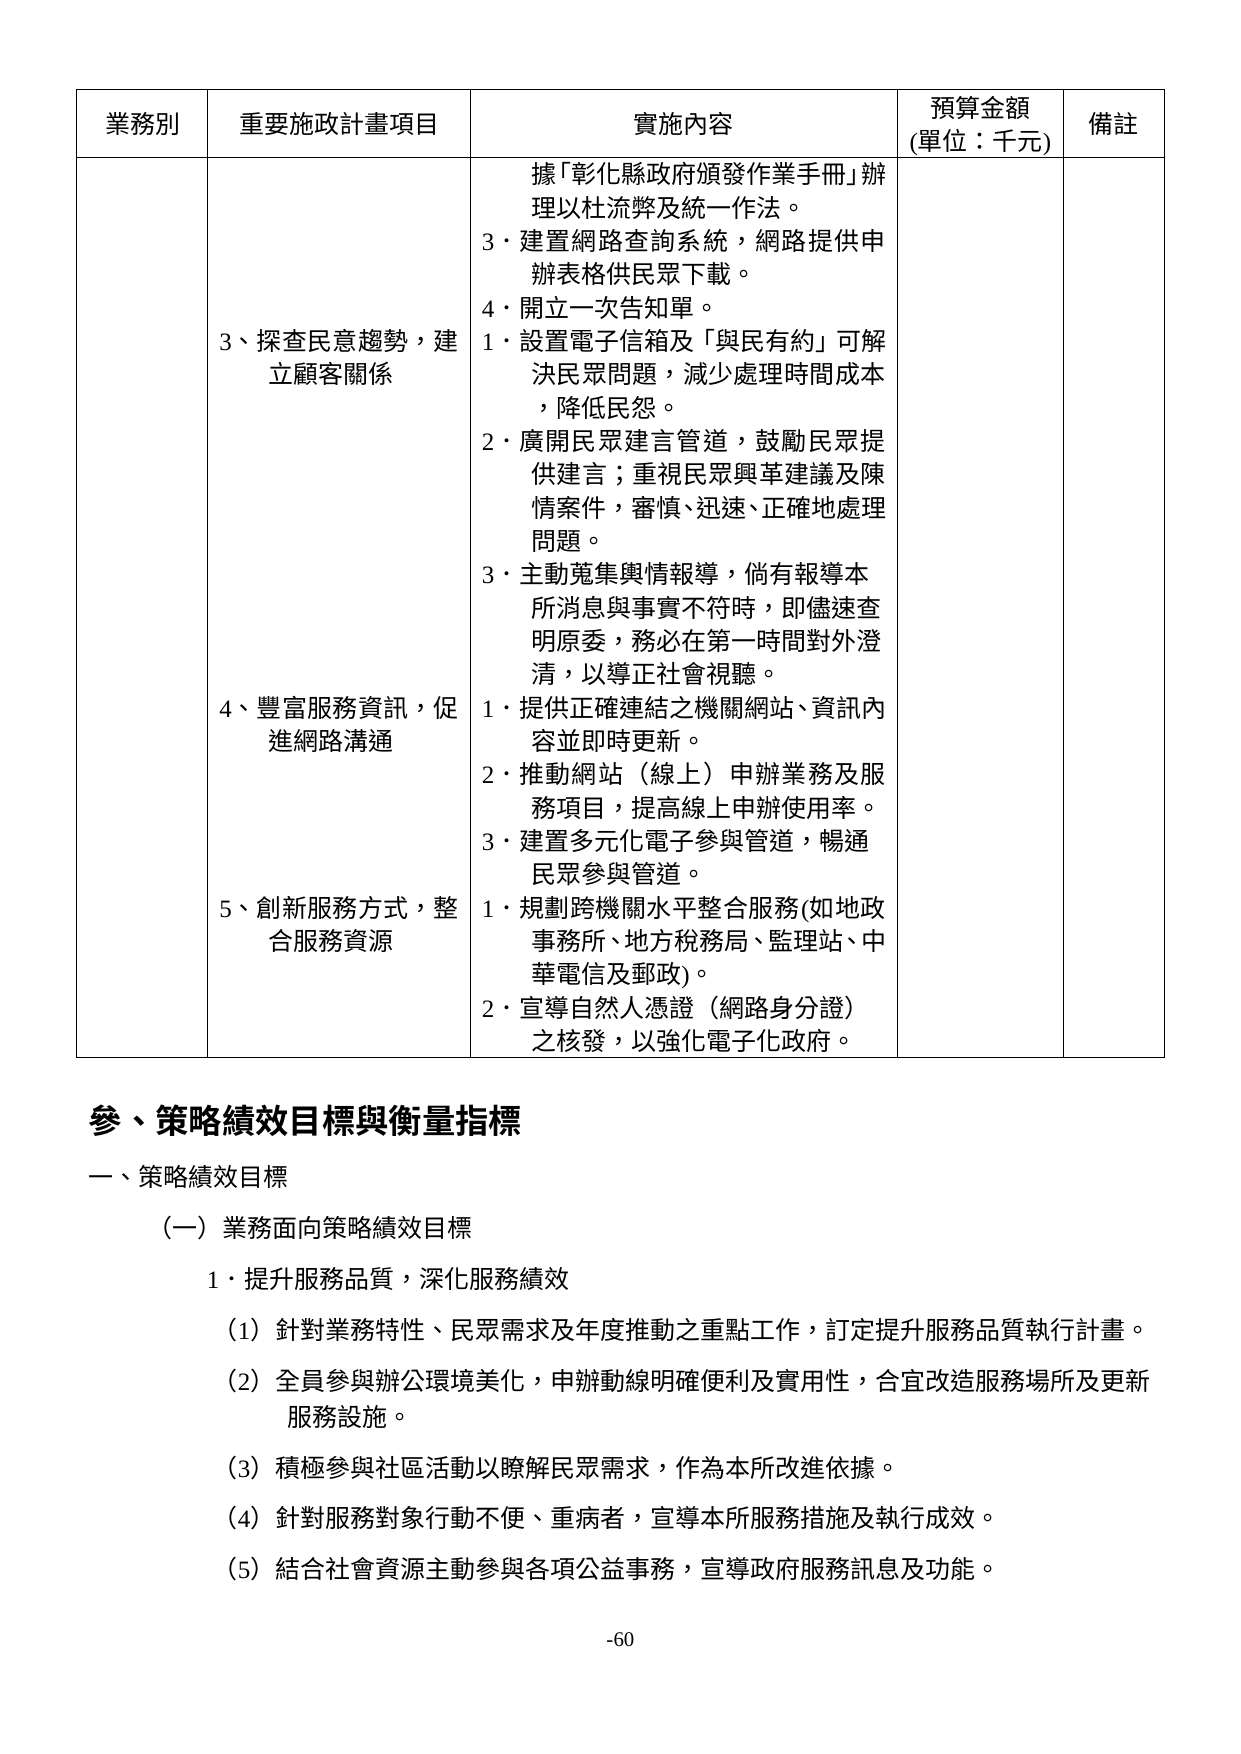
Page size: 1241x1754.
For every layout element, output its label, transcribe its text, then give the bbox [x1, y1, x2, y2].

list 提升服務品質，深化服務績效 [207, 1259, 1152, 1296]
table_cell [898, 324, 1063, 690]
table_header 預算金額 (單位：千元) [898, 90, 1063, 157]
table_cell 據「彰化縣政府頒發作業手冊」辦理以杜流弊及統一作法。 建置網路查詢系統，網路提供申辦表格供民眾下載。 開立一次告知單。 [471, 158, 897, 324]
table_cell [898, 890, 1063, 1057]
table_cell 豐富服務資訊，促進網路溝通 [208, 690, 470, 890]
text 參、策略績效目標與衡量指標 [88, 1095, 1152, 1143]
table_cell [77, 324, 207, 690]
table_cell [77, 690, 207, 890]
table_cell [898, 158, 1063, 324]
list 積極參與社區活動以瞭解民眾需求，作為本所改進依據。 [213, 1448, 1152, 1484]
table_cell 設置電子信箱及「與民有約」可解決民眾問題，減少處理時間成本，降低民怨。 廣開民眾建言管道，鼓勵民眾提供建言；重視民眾興革建議及陳情案件，審慎、迅速、正確地處理問題。 主動蒐集輿情報導，倘有報導本所消息與事實不符時，即儘速查明原委，務必在第一時間對外澄清，以導正社會視聽。 [471, 324, 897, 690]
table_cell [898, 690, 1063, 890]
table_cell [1064, 324, 1164, 690]
list 結合社會資源主動參與各項公益事務，宣導政府服務訊息及功能。 [213, 1550, 1152, 1586]
list 全員參與辦公環境美化，申辦動線明確便利及實用性，合宜改造服務場所及更新服務設施。 [213, 1361, 1152, 1433]
table_cell [1064, 690, 1164, 890]
table_cell 創新服務方式，整合服務資源 [208, 890, 470, 1057]
table_cell 提供正確連結之機關網站、資訊內容並即時更新。 推動網站（線上）申辦業務及服務項目，提高線上申辦使用率。 建置多元化電子參與管道，暢通民眾參與管道。 [471, 690, 897, 890]
table_header 重要施政計畫項目 [208, 90, 470, 157]
table_cell [77, 890, 207, 1057]
table_header 業務別 [77, 90, 207, 157]
table_cell 探查民意趨勢，建立顧客關係 [208, 324, 470, 690]
table_cell [1064, 158, 1164, 324]
table_cell [77, 158, 207, 324]
table_header 實施內容 [471, 90, 897, 157]
text 一、策略績效目標 [88, 1158, 1152, 1194]
text （一）業務面向策略績效目標 [148, 1208, 1152, 1245]
table_cell [208, 158, 470, 324]
table_header 備註 [1064, 90, 1164, 157]
table_cell [1064, 890, 1164, 1057]
table_cell 規劃跨機關水平整合服務(如地政事務所、地方稅務局、監理站、中華電信及郵政)。 宣導自然人憑證（網路身分證）之核發，以強化電子化政府。 [471, 890, 897, 1057]
list 針對業務特性、民眾需求及年度推動之重點工作，訂定提升服務品質執行計畫。 [213, 1310, 1152, 1346]
list 針對服務對象行動不便、重病者，宣導本所服務措施及執行成效。 [213, 1499, 1152, 1535]
